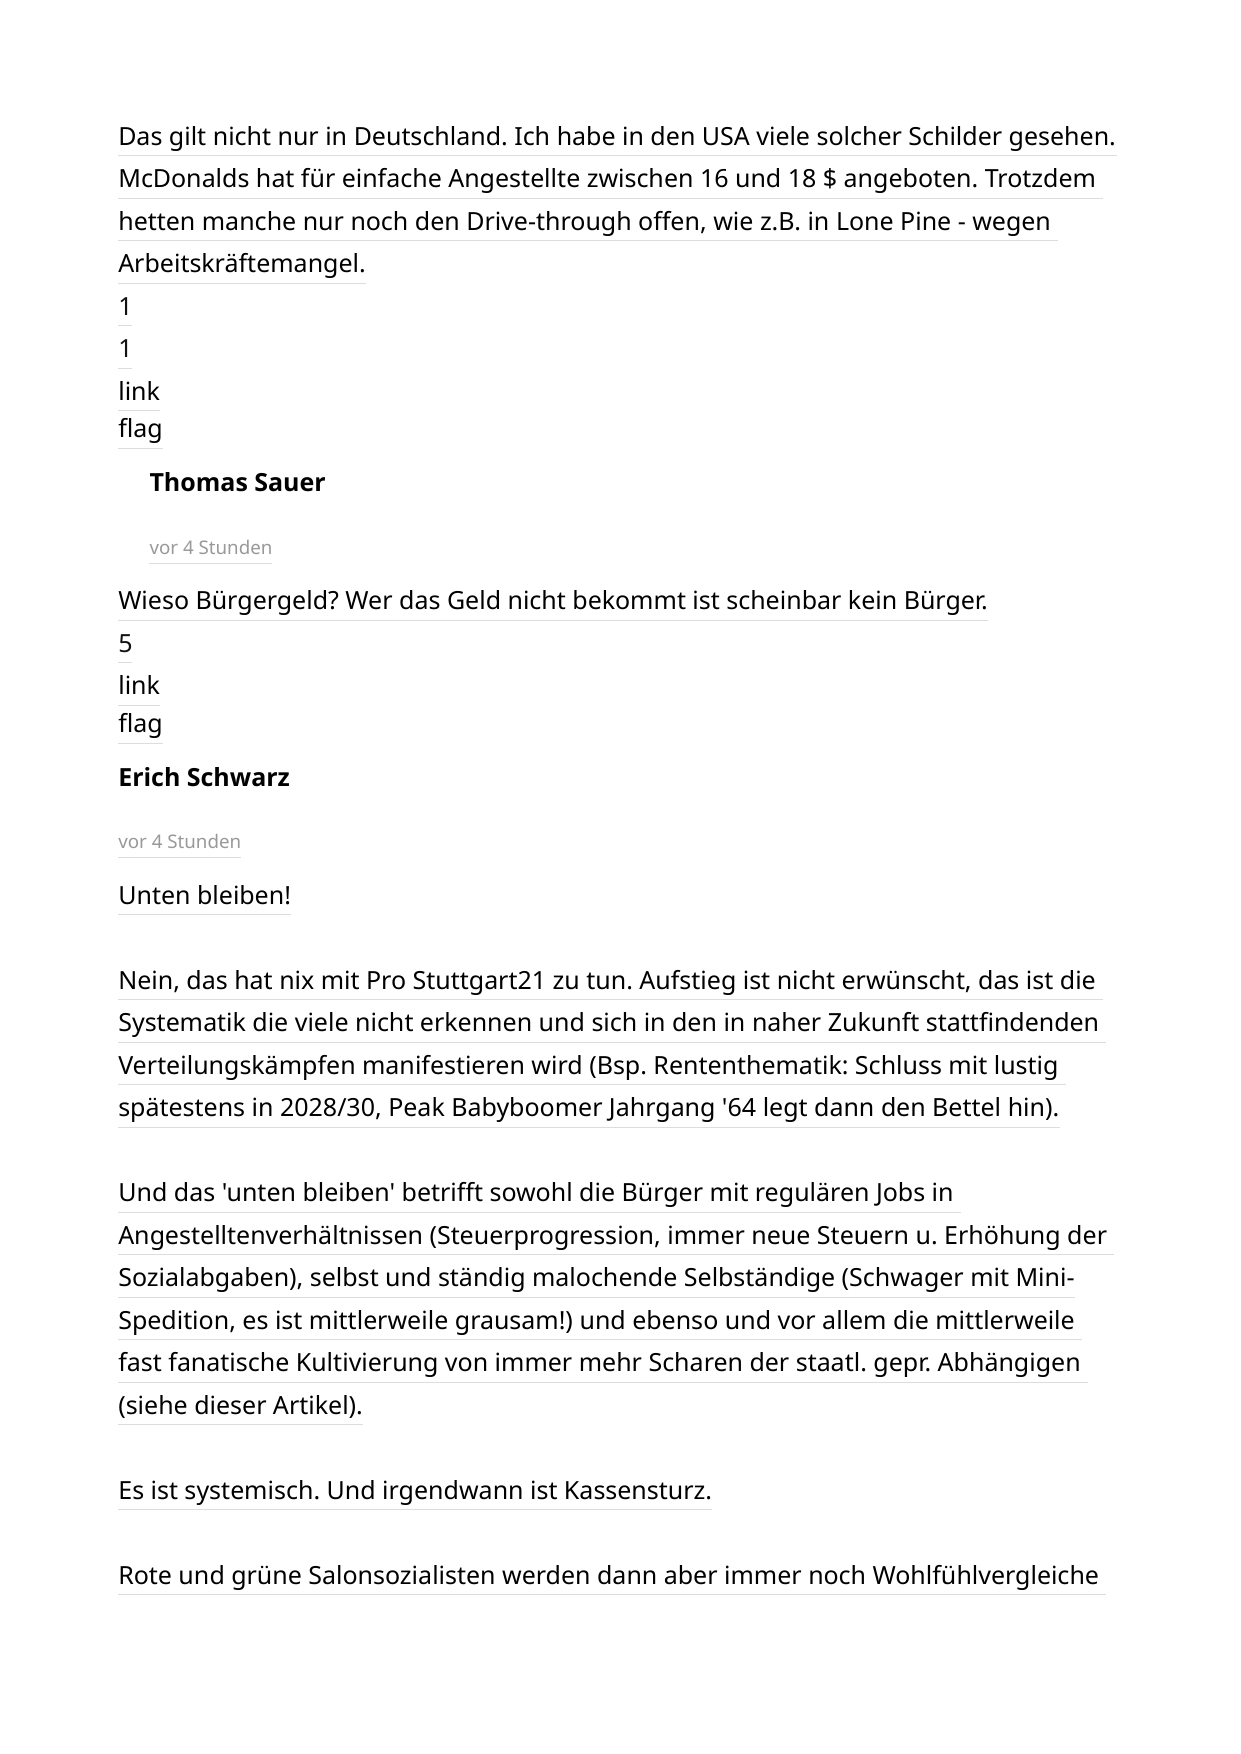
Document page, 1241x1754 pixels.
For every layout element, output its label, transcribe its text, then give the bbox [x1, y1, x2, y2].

text vor 4 Stunden [149, 534, 1117, 564]
text Erich Schwarz [118, 759, 1122, 793]
text Unten bleiben! Nein, das hat nix mit Pro Stuttgart21 zu tun. Aufstieg ist nicht erwünscht, das ist die Systematik die viele nicht erkennen und sich in den in naher Zukunft stattfindenden Verteilungskämpfen manifestieren wird (Bsp. Rententhematik: Schluss mit lustig spätestens in 2028/30, Peak Babyboomer Jahrgang '64 legt dann den Bettel hin). Und das 'unten bleiben' betrifft sowohl die Bürger mit regulären Jobs in Angestelltenverhältnissen (Steuerprogression, immer neue Steuern u. Erhöhung der Sozialabgaben), selbst und ständig malochende Selbständige (Schwager mit Mini-Spedition, es ist mittlerweile grausam!) und ebenso und vor allem die mittlerweile fast fanatische Kultivierung von immer mehr Scharen der staatl. gepr. Abhängigen (siehe dieser Artikel). Es ist systemisch. Und irgendwann ist Kassensturz. Rote und grüne Salonsozialisten werden dann aber immer noch Wohlfühlvergleiche [118, 877, 1122, 1595]
text Thomas Sauer [149, 465, 1122, 499]
text flag [118, 411, 1122, 449]
text vor 4 Stunden [118, 829, 1117, 858]
text 5 [118, 625, 1122, 663]
text Das gilt nicht nur in Deutschland. Ich habe in den USA viele solcher Schilder gesehen. McDonalds hat für einfache Angestellte zwischen 16 und 18 $ angeboten. Trotzdem hetten manche nur noch den Drive-through offen, wie z.B. in Lone Pine - wegen Arbeitskräftemangel. [118, 118, 1122, 284]
text flag [118, 706, 1122, 744]
text Wieso Bürgergeld? Wer das Geld nicht bekommt ist scheinbar kein Bürger. [118, 583, 1122, 621]
text 1 [118, 288, 1122, 326]
text link [118, 373, 1122, 411]
text 1 [118, 331, 1122, 369]
text link [118, 668, 1122, 706]
